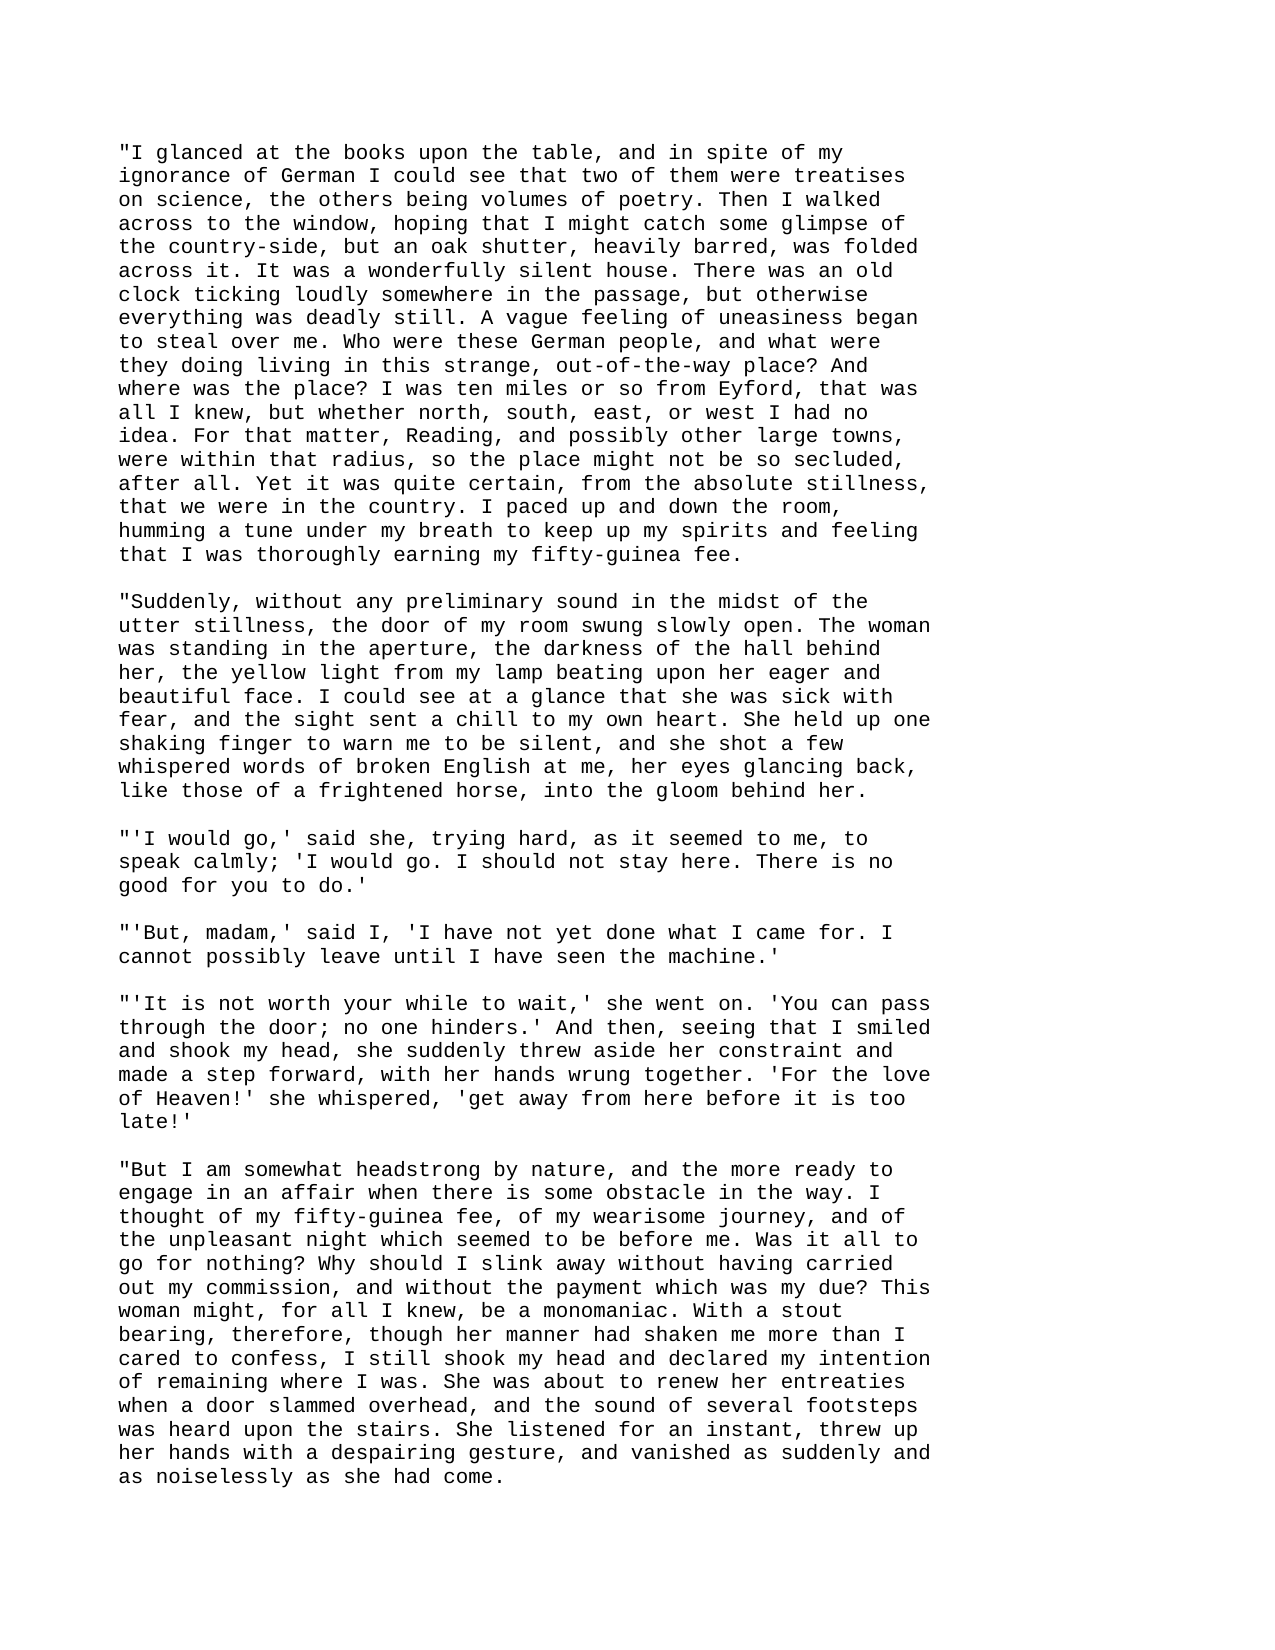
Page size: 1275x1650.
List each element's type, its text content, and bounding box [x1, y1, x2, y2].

text whispered words of broken English at me, her eyes glancing back, [118, 757, 1157, 780]
text was heard upon the stairs. She listened for an instant, threw up [118, 1419, 1157, 1442]
text across to the window, hoping that I might catch some glimpse of [118, 213, 1157, 236]
text utter stillness, the door of my room swung slowly open. The woman [118, 615, 1157, 638]
text through the door; no one hinders.' And then, seeing that I smiled [118, 1017, 1157, 1040]
text clock ticking loudly somewhere in the passage, but otherwise [118, 284, 1157, 307]
text beautiful face. I could see at a glance that she was sick with [118, 686, 1157, 709]
text good for you to do.' [118, 875, 1157, 898]
text engage in an affair when there is some obstacle in the way. I [118, 1182, 1157, 1206]
text the unpleasant night which seemed to be before me. Was it all to [118, 1229, 1157, 1253]
text her, the yellow light from my lamp beating upon her eager and [118, 662, 1157, 686]
text across it. It was a wonderfully silent house. There was an old [118, 260, 1157, 284]
text as noiselessly as she had come. [118, 1466, 1157, 1489]
text to steal over me. Who were these German people, and what were [118, 331, 1157, 354]
text all I knew, but whether north, south, east, or west I had no [118, 402, 1157, 426]
text of remaining where I was. She was about to renew her entreaties [118, 1371, 1157, 1395]
text go for nothing? Why should I slink away without having carried [118, 1253, 1157, 1277]
text cannot possibly leave until I have seen the machine.' [118, 946, 1157, 969]
text that I was thoroughly earning my fifty-guinea fee. [118, 544, 1157, 567]
text were within that radius, so the place might not be so secluded, [118, 449, 1157, 473]
text made a step forward, with her hands wrung together. 'For the love [118, 1064, 1157, 1088]
text her hands with a despairing gesture, and vanished as suddenly and [118, 1442, 1157, 1466]
text late!' [118, 1111, 1157, 1135]
text "Suddenly, without any preliminary sound in the midst of the [118, 591, 1157, 615]
text the country-side, but an oak shutter, heavily barred, was folded [118, 236, 1157, 260]
text on science, the others being volumes of poetry. Then I walked [118, 189, 1157, 213]
text "'But, madam,' said I, 'I have not yet done what I came for. I [118, 922, 1157, 946]
text woman might, for all I knew, be a monomaniac. With a stout [118, 1300, 1157, 1324]
text where was the place? I was ten miles or so from Eyford, that was [118, 378, 1157, 402]
text when a door slammed overhead, and the sound of several footsteps [118, 1395, 1157, 1419]
text ignorance of German I could see that two of them were treatises [118, 165, 1157, 189]
text they doing living in this strange, out-of-the-way place? And [118, 354, 1157, 378]
text speak calmly; 'I would go. I should not stay here. There is no [118, 851, 1157, 875]
text out my commission, and without the payment which was my due? This [118, 1277, 1157, 1300]
text everything was deadly still. A vague feeling of uneasiness began [118, 307, 1157, 331]
text of Heaven!' she whispered, 'get away from here before it is too [118, 1088, 1157, 1111]
text like those of a frightened horse, into the gloom behind her. [118, 780, 1157, 804]
text bearing, therefore, though her manner had shaken me more than I [118, 1324, 1157, 1348]
text idea. For that matter, Reading, and possibly other large towns, [118, 426, 1157, 449]
text humming a tune under my breath to keep up my spirits and feeling [118, 520, 1157, 544]
text that we were in the country. I paced up and down the room, [118, 496, 1157, 520]
text after all. Yet it was quite certain, from the absolute stillness, [118, 473, 1157, 496]
text was standing in the aperture, the darkness of the hall behind [118, 638, 1157, 662]
text shaking finger to warn me to be silent, and she shot a few [118, 733, 1157, 757]
text fear, and the sight sent a chill to my own heart. She held up one [118, 709, 1157, 733]
text thought of my fifty-guinea fee, of my wearisome journey, and of [118, 1206, 1157, 1229]
text "I glanced at the books upon the table, and in spite of my [118, 142, 1157, 165]
text and shook my head, she suddenly threw aside her constraint and [118, 1040, 1157, 1064]
text cared to confess, I still shook my head and declared my intention [118, 1348, 1157, 1371]
text "'I would go,' said she, trying hard, as it seemed to me, to [118, 827, 1157, 851]
text "'It is not worth your while to wait,' she went on. 'You can pass [118, 993, 1157, 1017]
text "But I am somewhat headstrong by nature, and the more ready to [118, 1158, 1157, 1182]
